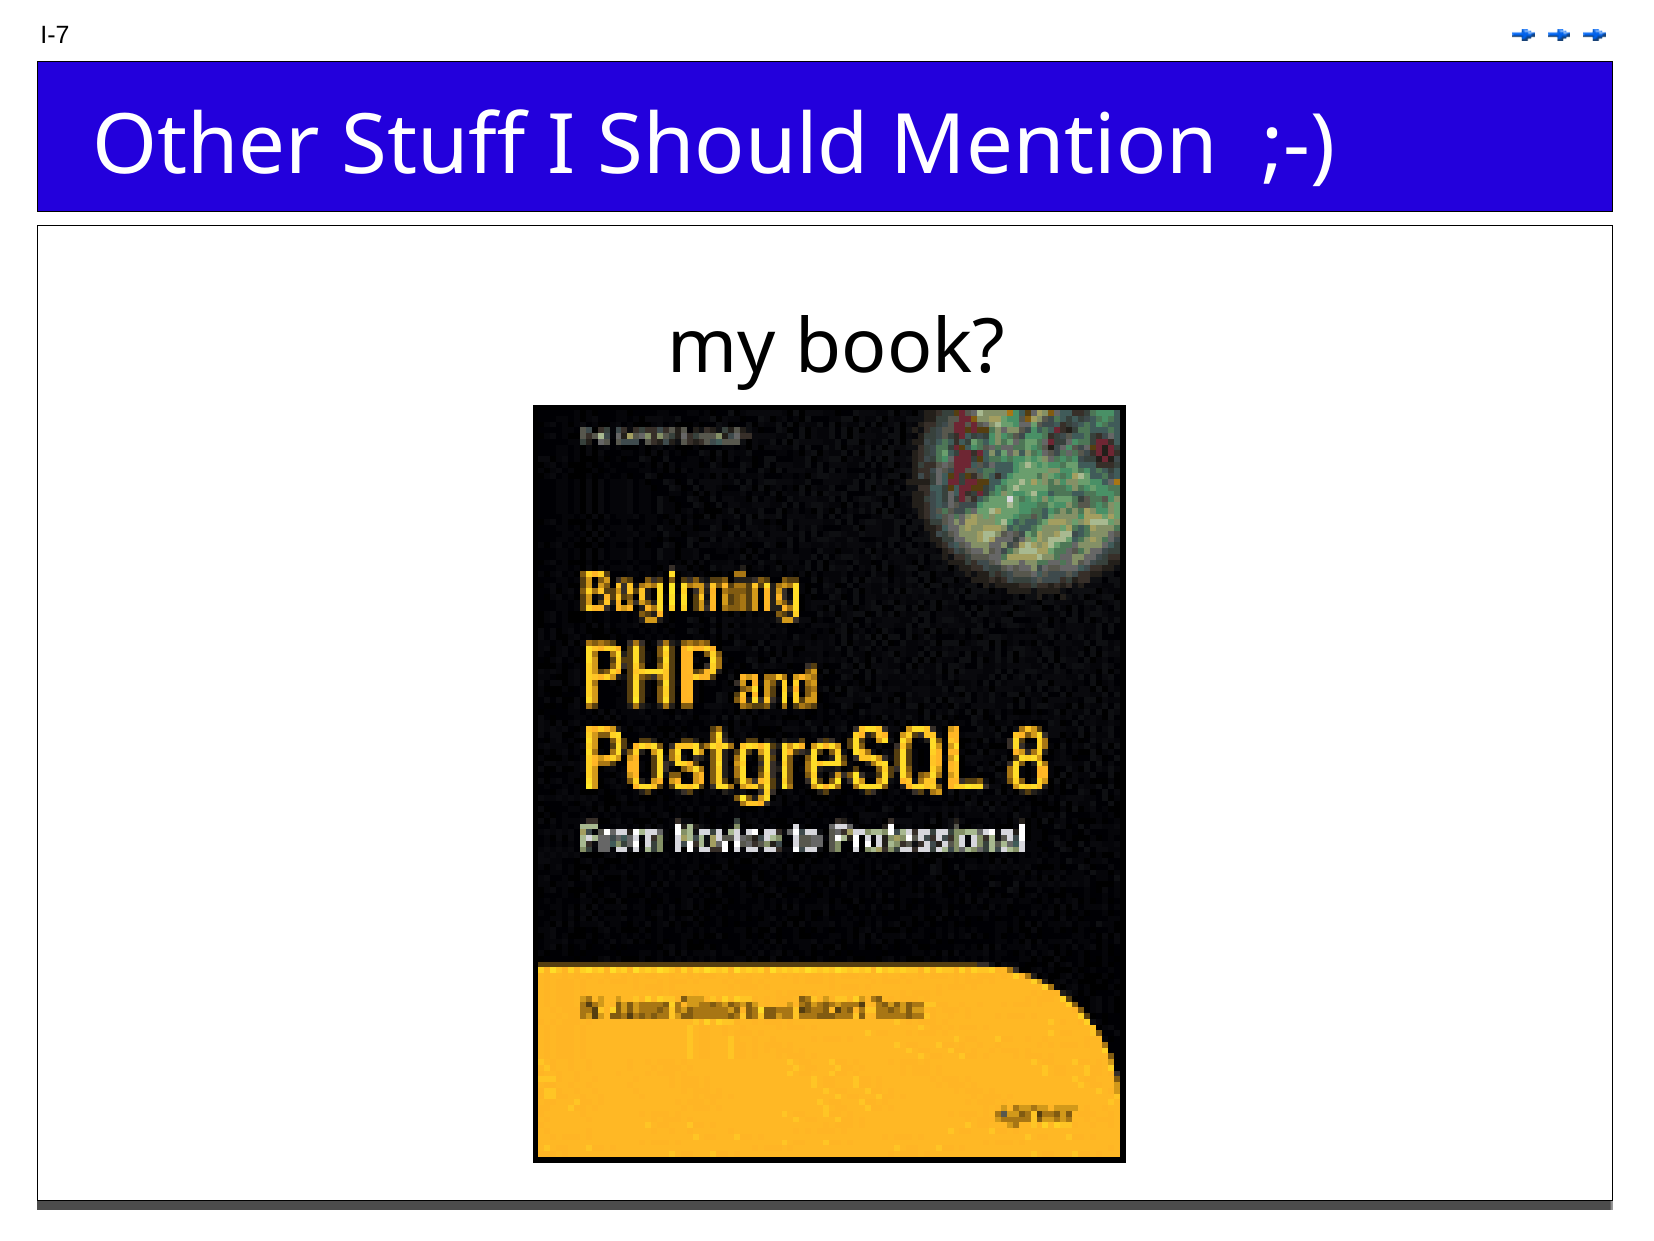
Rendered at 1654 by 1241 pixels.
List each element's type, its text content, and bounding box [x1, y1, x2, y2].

picture [1583, 29, 1606, 41]
picture [533, 405, 1126, 1163]
text_box [37, 225, 1613, 1201]
picture [1512, 29, 1535, 41]
picture [1548, 29, 1570, 41]
text_box Other Stuff I Should Mention ;-) [77, 77, 1304, 193]
text_box [37, 61, 1613, 212]
text_box I-7 [25, 13, 151, 70]
text_box my book? [652, 284, 1001, 390]
